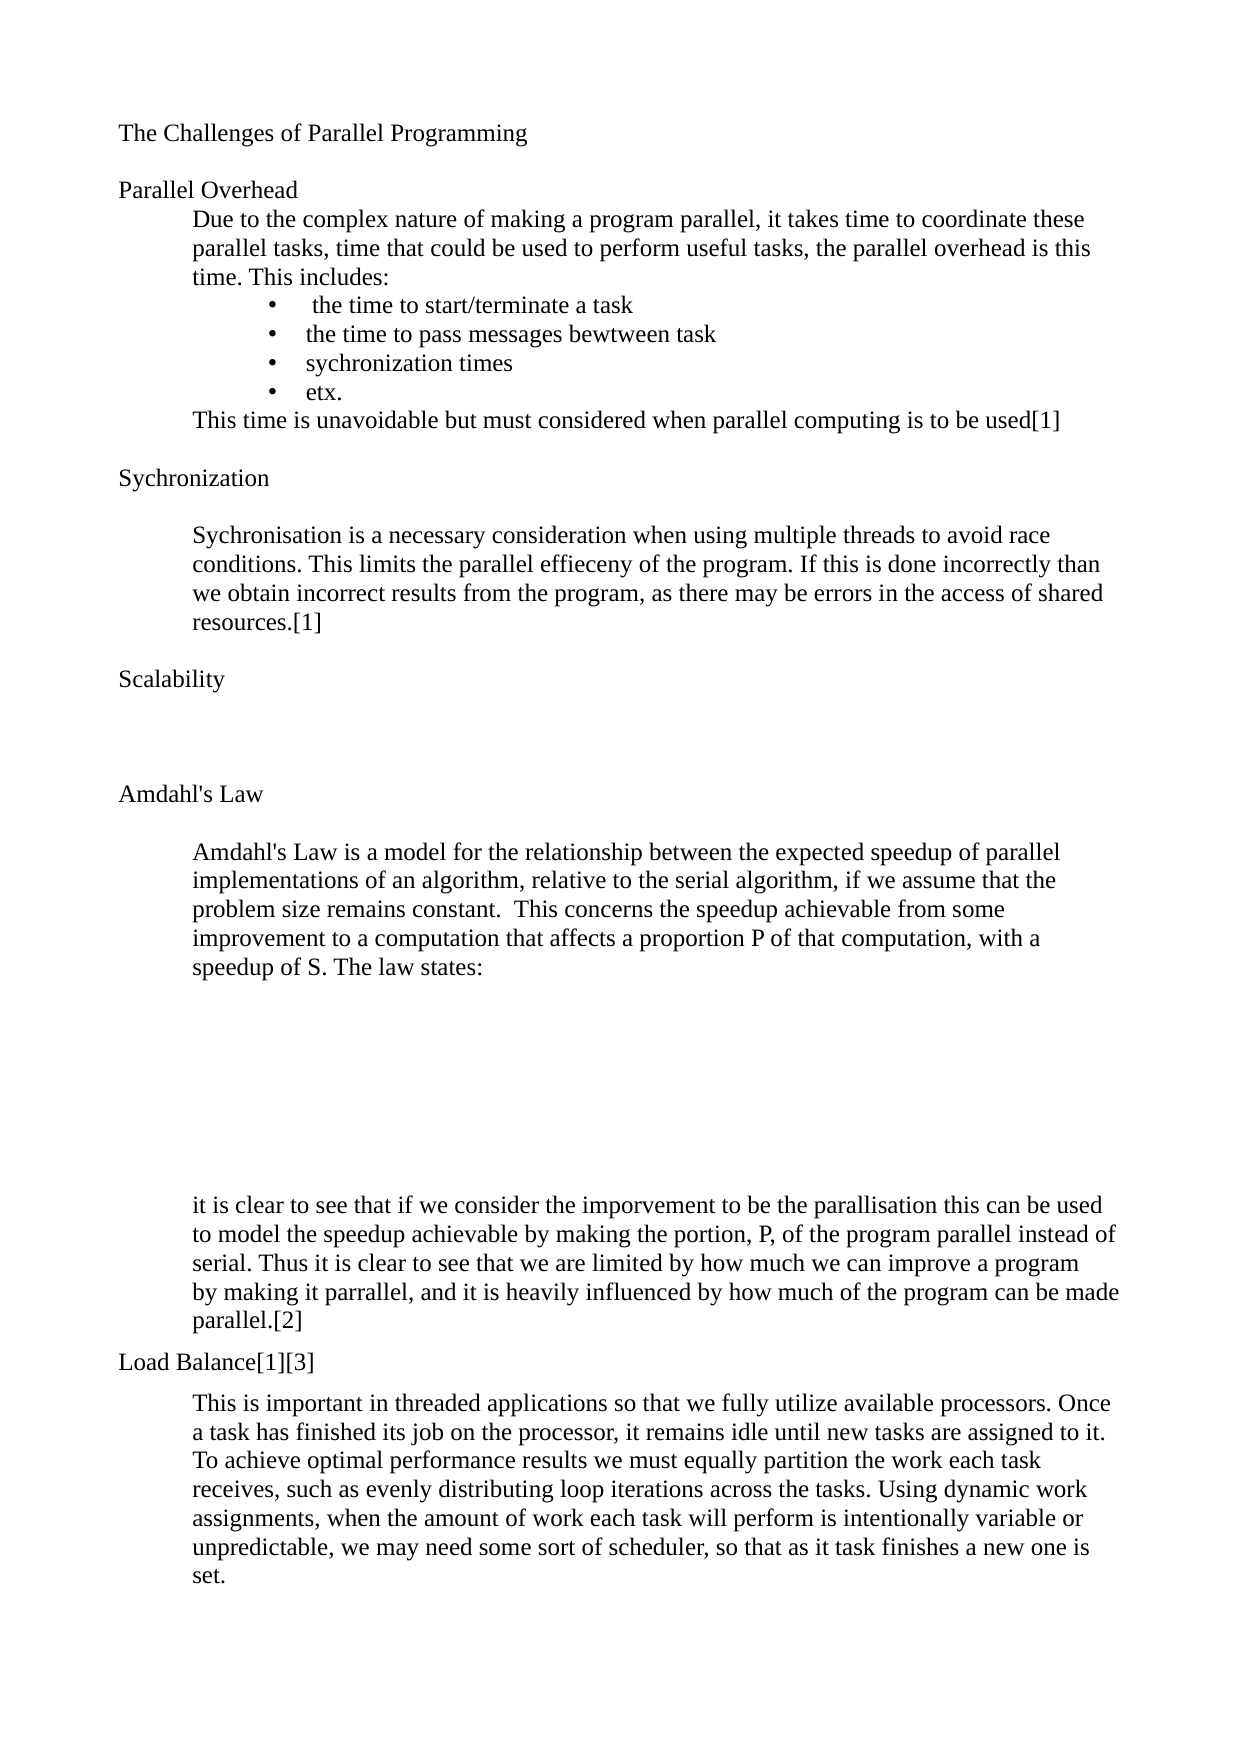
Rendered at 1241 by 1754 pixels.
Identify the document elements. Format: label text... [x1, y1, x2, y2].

text Due to the complex nature of making a program parallel, it takes time to coordinate these parallel tasks, time that could be used to perform useful tasks, the parallel overhead is this time. This includes: [118, 204, 1122, 291]
text a task has finished its job on the processor, it remains idle until new tasks are assigned to it. [118, 1417, 1122, 1445]
text Sychronization [118, 463, 1122, 492]
text Amdahl's Law is a model for the relationship between the expected speedup of parallel implementations of an algorithm, relative to the serial algorithm, if we assume that the problem size remains constant. This concerns the speedup achievable from some improvement to a computation that affects a proportion P of that computation, with a speedup of S. The law states: [118, 837, 1122, 981]
list sychronization times [268, 348, 1122, 377]
text This is important in threaded applications so that we fully utilize available processors. Once [118, 1388, 1122, 1417]
text Sychronisation is a necessary consideration when using multiple threads to avoid race conditions. This limits the parallel effieceny of the program. If this is done incorrectly than we obtain incorrect results from the program, as there may be errors in the access of shared resources.[1] [118, 521, 1122, 636]
text it is clear to see that if we consider the imporvement to be the parallisation this can be used to model the speedup achievable by making the portion, P, of the program parallel instead of [118, 1190, 1122, 1248]
text To achieve optimal performance results we must equally partition the work each task receives, such as evenly distributing loop iterations across the tasks. Using dynamic work [118, 1445, 1122, 1503]
text Amdahl's Law [118, 779, 1122, 808]
text This time is unavoidable but must considered when parallel computing is to be used[1] [118, 406, 1122, 434]
list etx. [268, 377, 1122, 406]
text by making it parrallel, and it is heavily influenced by how much of the program can be made parallel.[2] [118, 1277, 1122, 1334]
text Scalability [118, 664, 1122, 693]
list the time to pass messages bewtween task [268, 319, 1122, 348]
text assignments, when the amount of work each task will perform is intentionally variable or unpredictable, we may need some sort of scheduler, so that as it task finishes a new one is set. [118, 1503, 1122, 1589]
list the time to start/terminate a task [268, 291, 1122, 319]
text Load Balance[1][3] [118, 1347, 1122, 1375]
text The Challenges of Parallel Programming [118, 118, 1122, 147]
text serial. Thus it is clear to see that we are limited by how much we can improve a program [118, 1248, 1122, 1277]
text Parallel Overhead [118, 176, 1122, 204]
